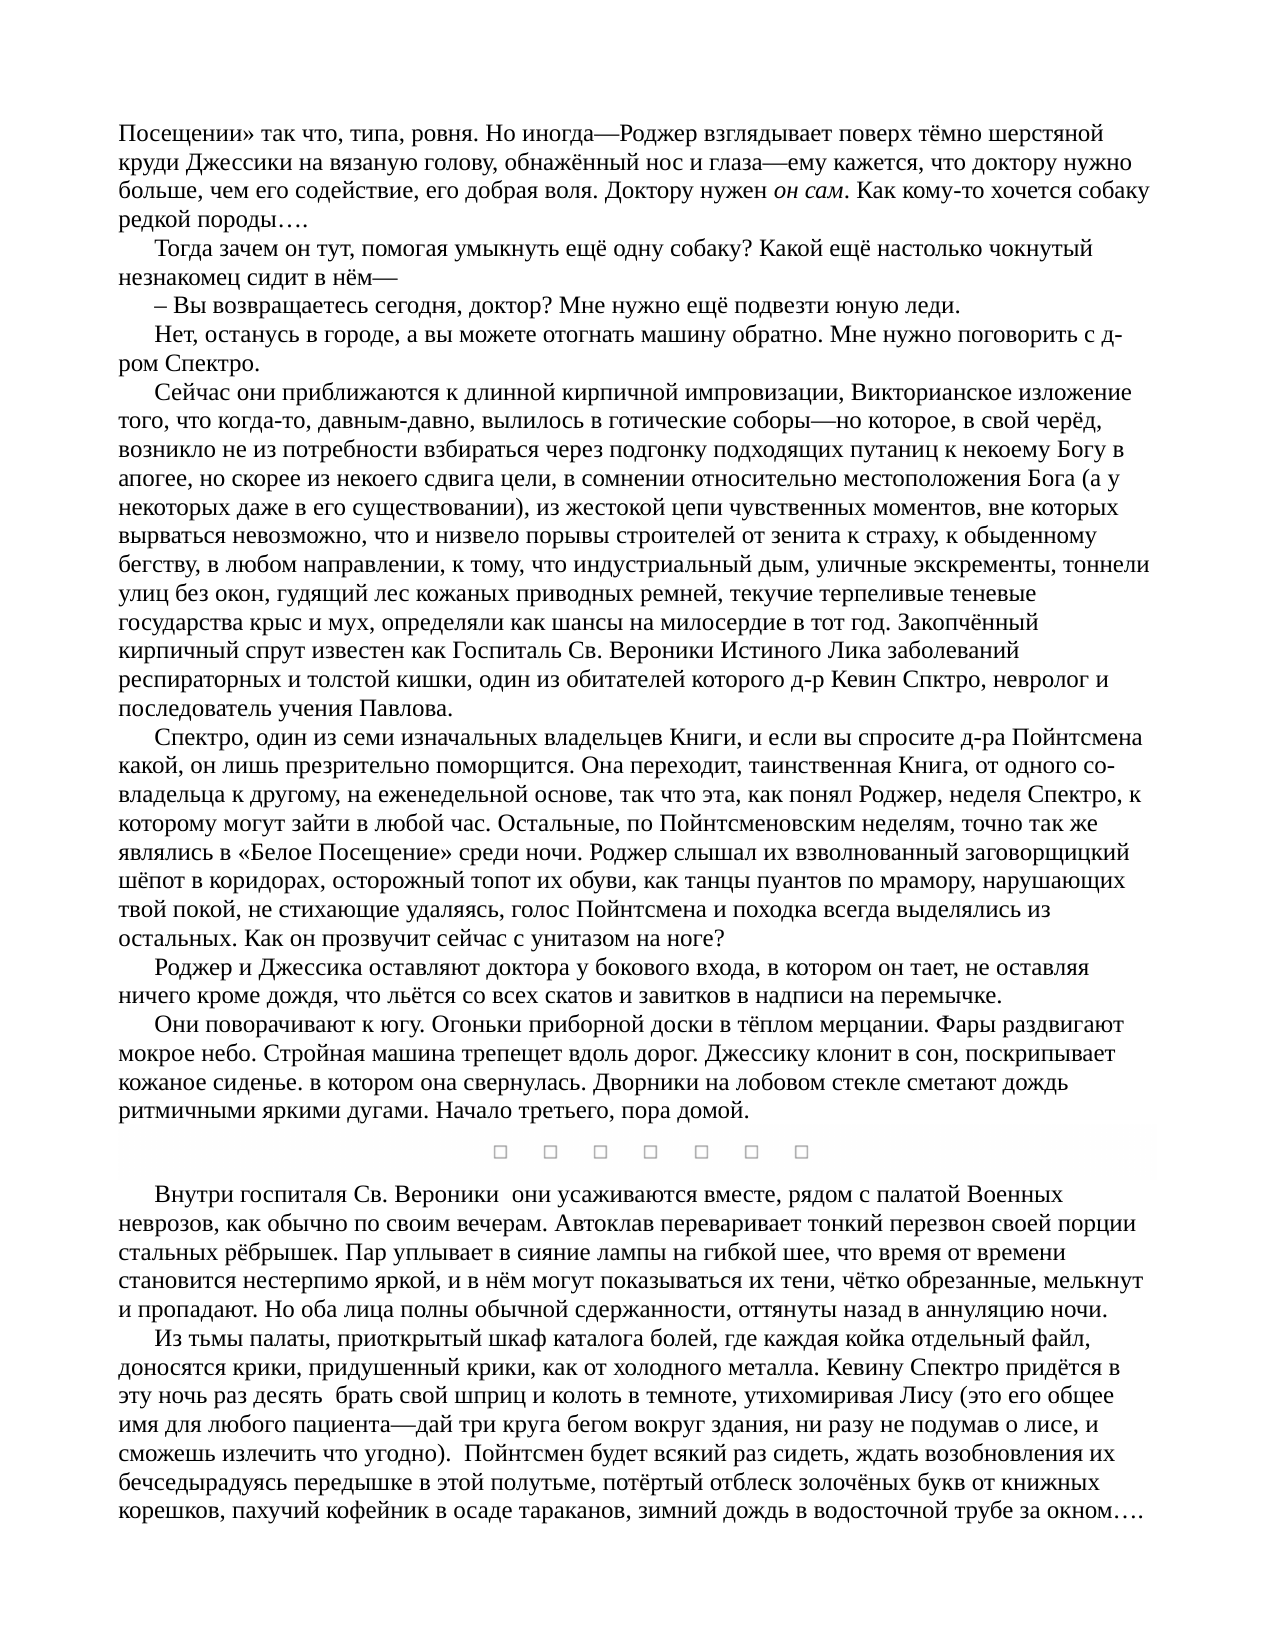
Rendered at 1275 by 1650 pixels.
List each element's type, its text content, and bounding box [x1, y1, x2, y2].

text Тогда зачем он тут, помогая умыкнуть ещё одну собаку? Какой ещё настолько чокнутый незнакомец сидит в нём— [118, 233, 1157, 291]
text – Вы возвращаетесь сегодня, доктор? Мне нужно ещё подвезти юную леди. [118, 291, 1157, 319]
text Они поворачивают к югу. Огоньки приборной доски в тёплом мерцании. Фары раздвигают мокрое небо. Стройная машина трепещет вдоль дорог. Джессику клонит в сон, поскрипывает кожаное сиденье. в котором она свернулась. Дворники на лобовом стекле сметают дождь ритмичными яркими дугами. Начало третьего, пора домой. [118, 1009, 1157, 1124]
text Сейчас они приближаются к длинной кирпичной импровизации, Викторианское изложение того, что когда-то, давным-давно, вылилось в готические соборы—но которое, в свой черёд, возникло не из потребности взбираться через подгонку подходящих путаниц к некоему Богу в апогее, но скорее из некоего сдвига цели, в сомнении относительно местоположения Бога (а у некоторых даже в его существовании), из жестокой цепи чувственных моментов, вне которых вырваться невозможно, что и низвело порывы строителей от зенита к страху, к обыденному бегству, в любом направлении, к тому, что индустриальный дым, уличные экскременты, тоннели улиц без окон, гудящий лес кожаных приводных ремней, текучие терпеливые теневые государства крыс и мух, определяли как шансы на милосердие в тот год. Закопчённый кирпичный спрут известен как Госпиталь Св. Вероники Истиного Лика заболеваний респираторных и толстой кишки, один из обитателей которого д-р Кевин Спктро, невролог и последователь учения Павлова. [118, 377, 1157, 722]
text Спектро, один из семи изначальных владельцев Книги, и если вы спросите д-ра Пойнтсмена какой, он лишь презрительно поморщится. Она переходит, таинственная Книга, от одного со-владельца к другому, на еженедельной основе, так что эта, как понял Роджер, неделя Спектро, к которому могут зайти в любой час. Остальные, по Пойнтсменовским неделям, точно так же являлись в «Белое Посещение» среди ночи. Роджер слышал их взволнованный заговорщицкий шёпот в коридорах, осторожный топот их обуви, как танцы пуантов по мрамору, нарушающих твой покой, не стихающие удаляясь, голос Пойнтсмена и походка всегда выделялись из остальных. Как он прозвучит сейчас с унитазом на ноге? [118, 722, 1157, 952]
text Из тьмы палаты, приоткрытый шкаф каталога болей, где каждая койка отдельный файл, доносятся крики, придушенный крики, как от холодного металла. Кевину Спектро придётся в эту ночь раз десять брать свой шприц и колоть в темноте, утихомиривая Лису (это его общее имя для любого пациента—дай три круга бегом вокруг здания, ни разу не подумав о лисе, и сможешь излечить что угодно). Пойнтсмен будет всякий раз сидеть, ждать возобновления их бечседырадуясь передышке в этой полутьме, потёртый отблеск золочёных букв от книжных корешков, пахучий кофейник в осаде тараканов, зимний дождь в водосточной трубе за окном…. [118, 1323, 1157, 1524]
picture [118, 1124, 1157, 1180]
text Внутри госпиталя Св. Вероники они усаживаются вместе, рядом с палатой Военных неврозов, как обычно по своим вечерам. Автоклав переваривает тонкий перезвон своей порции стальных рёбрышек. Пар уплывает в сияние лампы на гибкой шее, что время от времени становится нестерпимо яркой, и в нём могут показываться их тени, чётко обрезанные, мелькнут и пропадают. Но оба лица полны обычной сдержанности, оттянуты назад в аннуляцию ночи. [118, 1180, 1157, 1323]
text Посещении» так что, типа, ровня. Но иногда—Роджер взглядывает поверх тёмно шерстяной круди Джессики на вязаную голову, обнажённый нос и глаза—ему кажется, что доктору нужно больше, чем его содействие, его добрая воля. Доктору нужен он сам. Как кому-то хочется собаку редкой породы…. [118, 118, 1157, 233]
text Нет, останусь в городе, а вы можете отогнать машину обратно. Мне нужно поговорить с д-ром Спектро. [118, 319, 1157, 377]
text Роджер и Джессика оставляют доктора у бокового входа, в котором он тает, не оставляя ничего кроме дождя, что льётся со всех скатов и завитков в надписи на перемычке. [118, 952, 1157, 1009]
